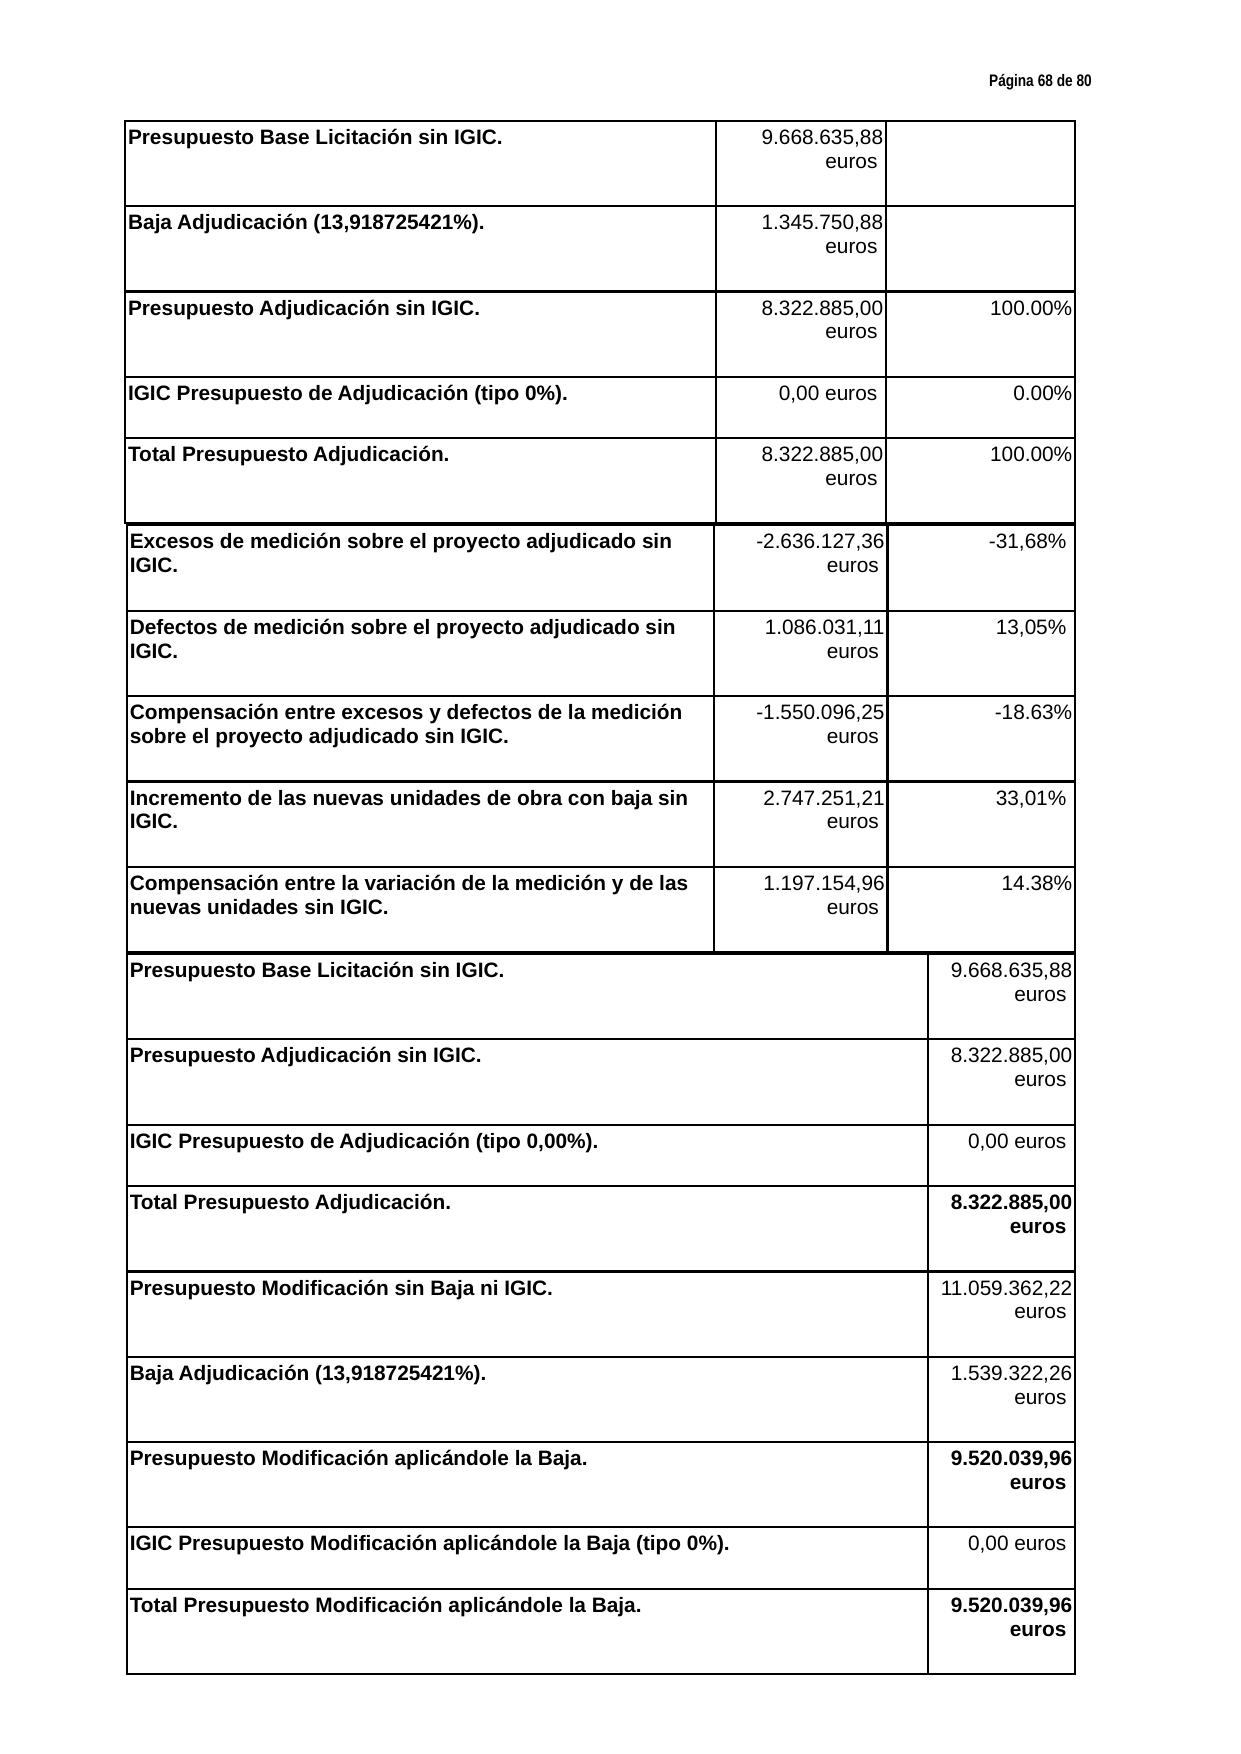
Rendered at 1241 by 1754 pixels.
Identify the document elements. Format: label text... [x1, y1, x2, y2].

table_cell 9.520.039,96 euros [929, 1443, 1074, 1526]
table_cell Defectos de medición sobre el proyecto adjudicado sin IGIC. [128, 612, 713, 695]
table_cell 1.345.750,88 euros [717, 207, 885, 290]
table_cell 9.520.039,96 euros [929, 1590, 1074, 1673]
table_cell Total Presupuesto Adjudicación. [128, 1187, 927, 1270]
table_cell -1.550.096,25 euros [715, 697, 886, 780]
table_header 9.668.635,88 euros [717, 122, 885, 205]
table_cell 100,00% [887, 439, 1074, 522]
table_cell IGIC Presupuesto de Adjudicación (tipo 0%). [126, 378, 715, 437]
table_cell 8.322.885,00 euros [717, 439, 885, 522]
table_cell IGIC Presupuesto de Adjudicación (tipo 0,00%). [128, 1126, 927, 1185]
table_cell 0,00 euros [929, 1528, 1074, 1588]
table_cell Baja Adjudicación (13,918725421%). [128, 1358, 927, 1441]
table_cell IGIC Presupuesto Modificación aplicándole la Baja (tipo 0%). [128, 1528, 927, 1588]
table_header -31,68% [889, 526, 1074, 610]
table_cell 14,38% [889, 868, 1074, 951]
table_cell Total Presupuesto Modificación aplicándole la Baja. [128, 1590, 927, 1673]
table_cell -18,63% [889, 697, 1074, 780]
table_cell Compensación entre la variación de la medición y de las nuevas unidades sin IGIC. [128, 868, 713, 951]
table_cell Presupuesto Adjudicación sin IGIC. [128, 1040, 927, 1124]
table_cell Presupuesto Modificación aplicándole la Baja. [128, 1443, 927, 1526]
table_cell 11.059.362,22 euros [929, 1273, 1074, 1356]
table_cell Baja Adjudicación (13,918725421%). [126, 207, 715, 290]
table_cell 8.322.885,00 euros [929, 1040, 1074, 1124]
table_cell Compensación entre excesos y defectos de la medición sobre el proyecto adjudicado sin IGIC. [128, 697, 713, 780]
table_header Presupuesto Base Licitación sin IGIC. [128, 955, 927, 1038]
table_cell 0,00 euros [717, 378, 885, 437]
table_cell Incremento de las nuevas unidades de obra con baja sin IGIC. [128, 783, 713, 866]
table_cell 1.086.031,11 euros [715, 612, 886, 695]
table_cell 8.322.885,00 euros [717, 293, 885, 376]
table_cell 13,05% [889, 612, 1074, 695]
table_cell 33,01% [889, 783, 1074, 866]
table_header 9.668.635,88 euros [929, 955, 1074, 1038]
table_cell 0,00% [887, 378, 1074, 437]
table_cell 100,00% [887, 293, 1074, 376]
table_cell 1.197.154,96 euros [715, 868, 886, 951]
table_cell 1.539.322,26 euros [929, 1358, 1074, 1441]
table_cell [887, 207, 1074, 290]
table_cell 8.322.885,00 euros [929, 1187, 1074, 1270]
table_cell Presupuesto Adjudicación sin IGIC. [126, 293, 715, 376]
table_header Excesos de medición sobre el proyecto adjudicado sin IGIC. [128, 526, 713, 610]
table_cell 2.747.251,21 euros [715, 783, 886, 866]
table_header [887, 122, 1074, 205]
table_cell Total Presupuesto Adjudicación. [126, 439, 715, 522]
table_header Presupuesto Base Licitación sin IGIC. [126, 122, 715, 205]
table_cell 0,00 euros [929, 1126, 1074, 1185]
table_cell Presupuesto Modificación sin Baja ni IGIC. [128, 1273, 927, 1356]
table_header -2.636.127,36 euros [715, 526, 886, 610]
